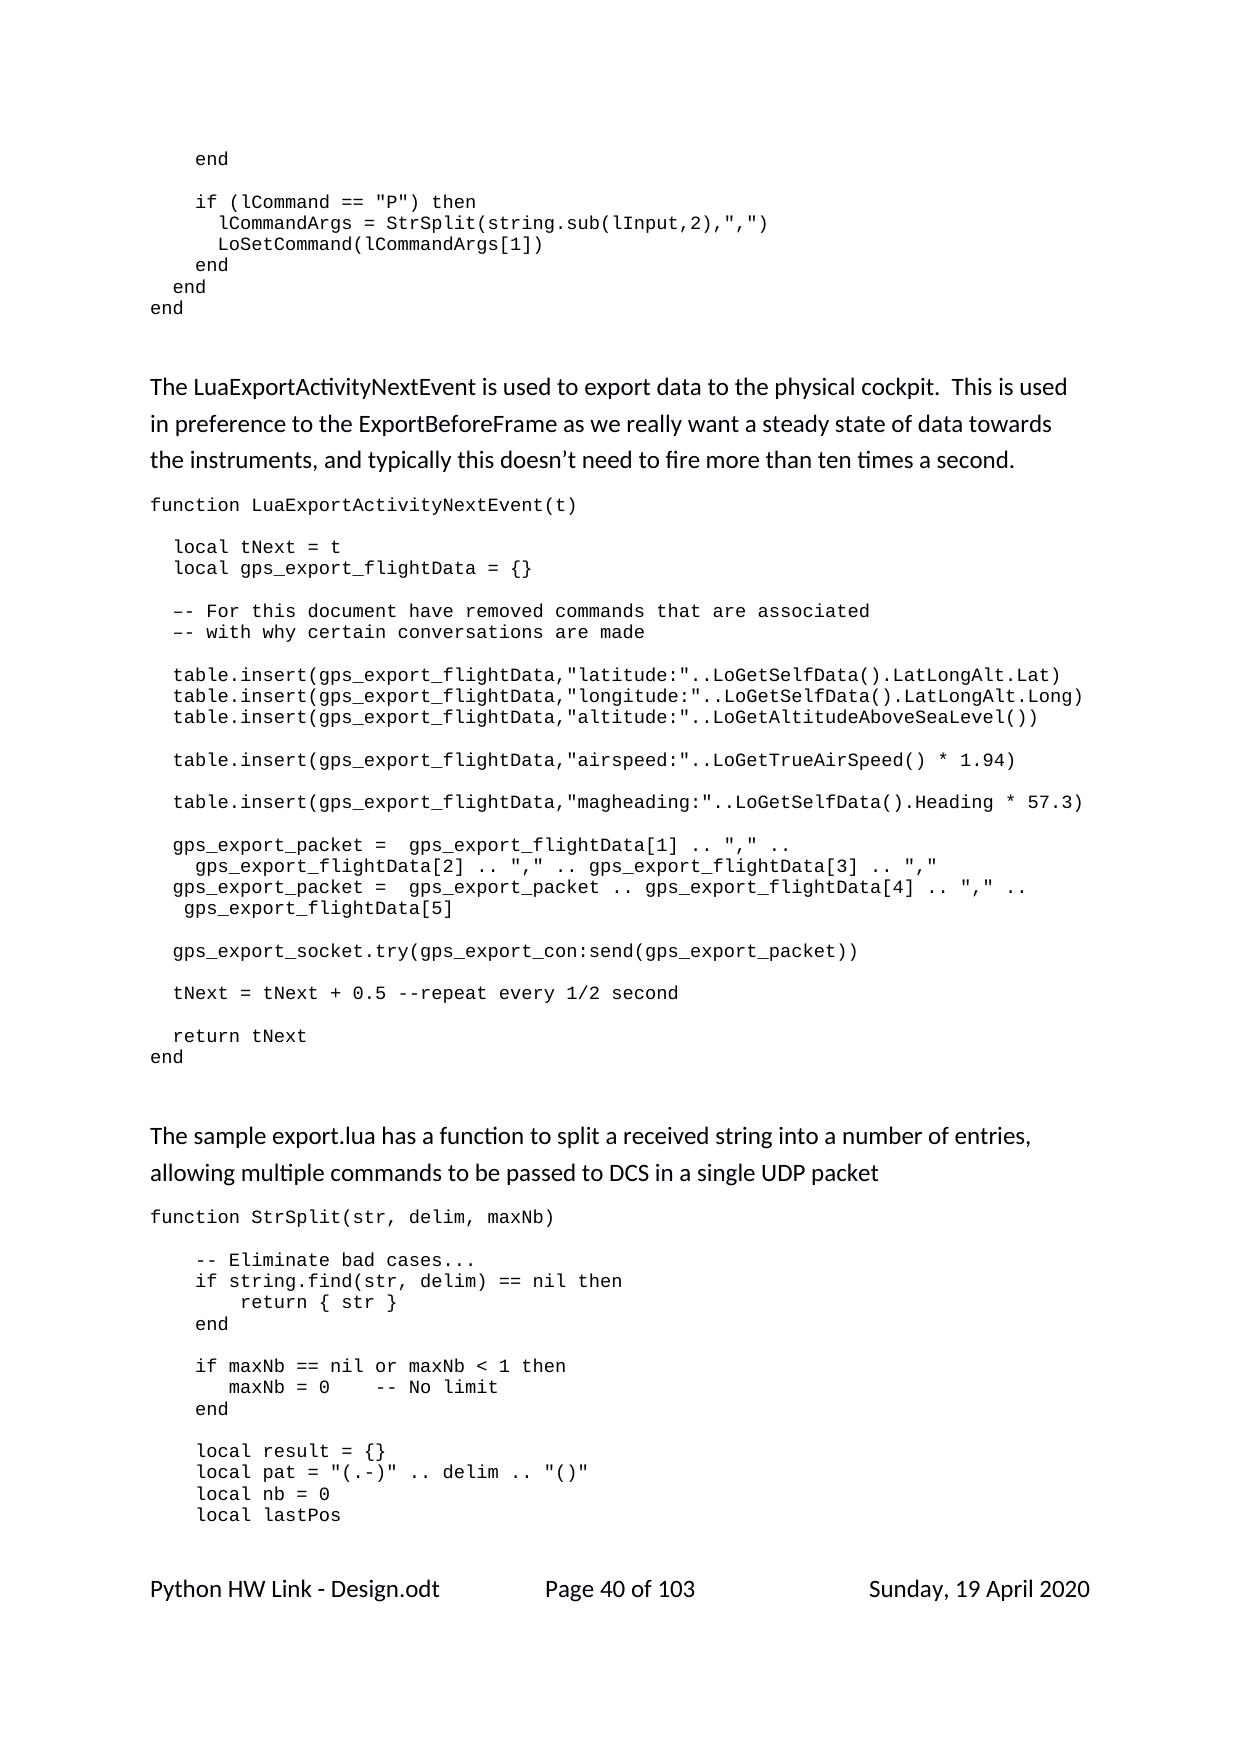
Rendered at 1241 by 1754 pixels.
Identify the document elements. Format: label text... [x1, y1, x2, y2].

text function LuaExportActivityNextEvent(t) [150, 495, 1090, 517]
text –- For this document have removed commands that are associated [150, 602, 1090, 623]
text end [150, 256, 1090, 277]
text gps_export_packet = gps_export_packet .. gps_export_flightData[4] .. "," .. [150, 878, 1090, 899]
text end [150, 150, 1090, 171]
text -- Eliminate bad cases... [150, 1251, 1090, 1272]
text end [150, 299, 1090, 320]
text table.insert(gps_export_flightData,"latitude:"..LoGetSelfData().LatLongAlt.Lat) [150, 665, 1090, 687]
text table.insert(gps_export_flightData,"magheading:"..LoGetSelfData().Heading * 57.3) [150, 793, 1090, 814]
text –- with why certain conversations are made [150, 623, 1090, 644]
text local lastPos [150, 1506, 1090, 1527]
text return tNext [150, 1027, 1090, 1048]
text local pat = "(.-)" .. delim .. "()" [150, 1463, 1090, 1484]
text The sample export.lua has a function to split a received string into a number of entries, allowing multiple commands to be passed to DCS in a single UDP packet [150, 1120, 1090, 1187]
text gps_export_socket.try(gps_export_con:send(gps_export_packet)) [150, 942, 1090, 963]
text The LuaExportActivityNextEvent is used to export data to the physical cockpit. This is used in preference to the ExportBeforeFrame as we really want a steady state of data towards the instruments, and typically this doesn’t need to fire more than ten times a second. [150, 371, 1090, 475]
text end [150, 1399, 1090, 1421]
text lCommandArgs = StrSplit(string.sub(lInput,2),",") [150, 214, 1090, 235]
text if (lCommand == "P") then [150, 192, 1090, 214]
text gps_export_packet = gps_export_flightData[1] .. "," .. [150, 835, 1090, 857]
text end [150, 277, 1090, 299]
text table.insert(gps_export_flightData,"altitude:"..LoGetAltitudeAboveSeaLevel()) [150, 708, 1090, 729]
text LoSetCommand(lCommandArgs[1]) [150, 235, 1090, 256]
text gps_export_flightData[5] [150, 899, 1090, 920]
text end [150, 1314, 1090, 1336]
text if string.find(str, delim) == nil then [150, 1272, 1090, 1293]
text local tNext = t [150, 538, 1090, 559]
text tNext = tNext + 0.5 --repeat every 1/2 second [150, 984, 1090, 1005]
text local gps_export_flightData = {} [150, 559, 1090, 580]
text end [150, 1048, 1090, 1069]
text table.insert(gps_export_flightData,"airspeed:"..LoGetTrueAirSpeed() * 1.94) [150, 750, 1090, 772]
text function StrSplit(str, delim, maxNb) [150, 1208, 1090, 1229]
text table.insert(gps_export_flightData,"longitude:"..LoGetSelfData().LatLongAlt.Long) [150, 687, 1090, 708]
text local nb = 0 [150, 1484, 1090, 1506]
text gps_export_flightData[2] .. "," .. gps_export_flightData[3] .. "," [150, 857, 1090, 878]
text if maxNb == nil or maxNb < 1 then [150, 1357, 1090, 1378]
text local result = {} [150, 1442, 1090, 1463]
text return { str } [150, 1293, 1090, 1314]
text maxNb = 0 -- No limit [150, 1378, 1090, 1399]
